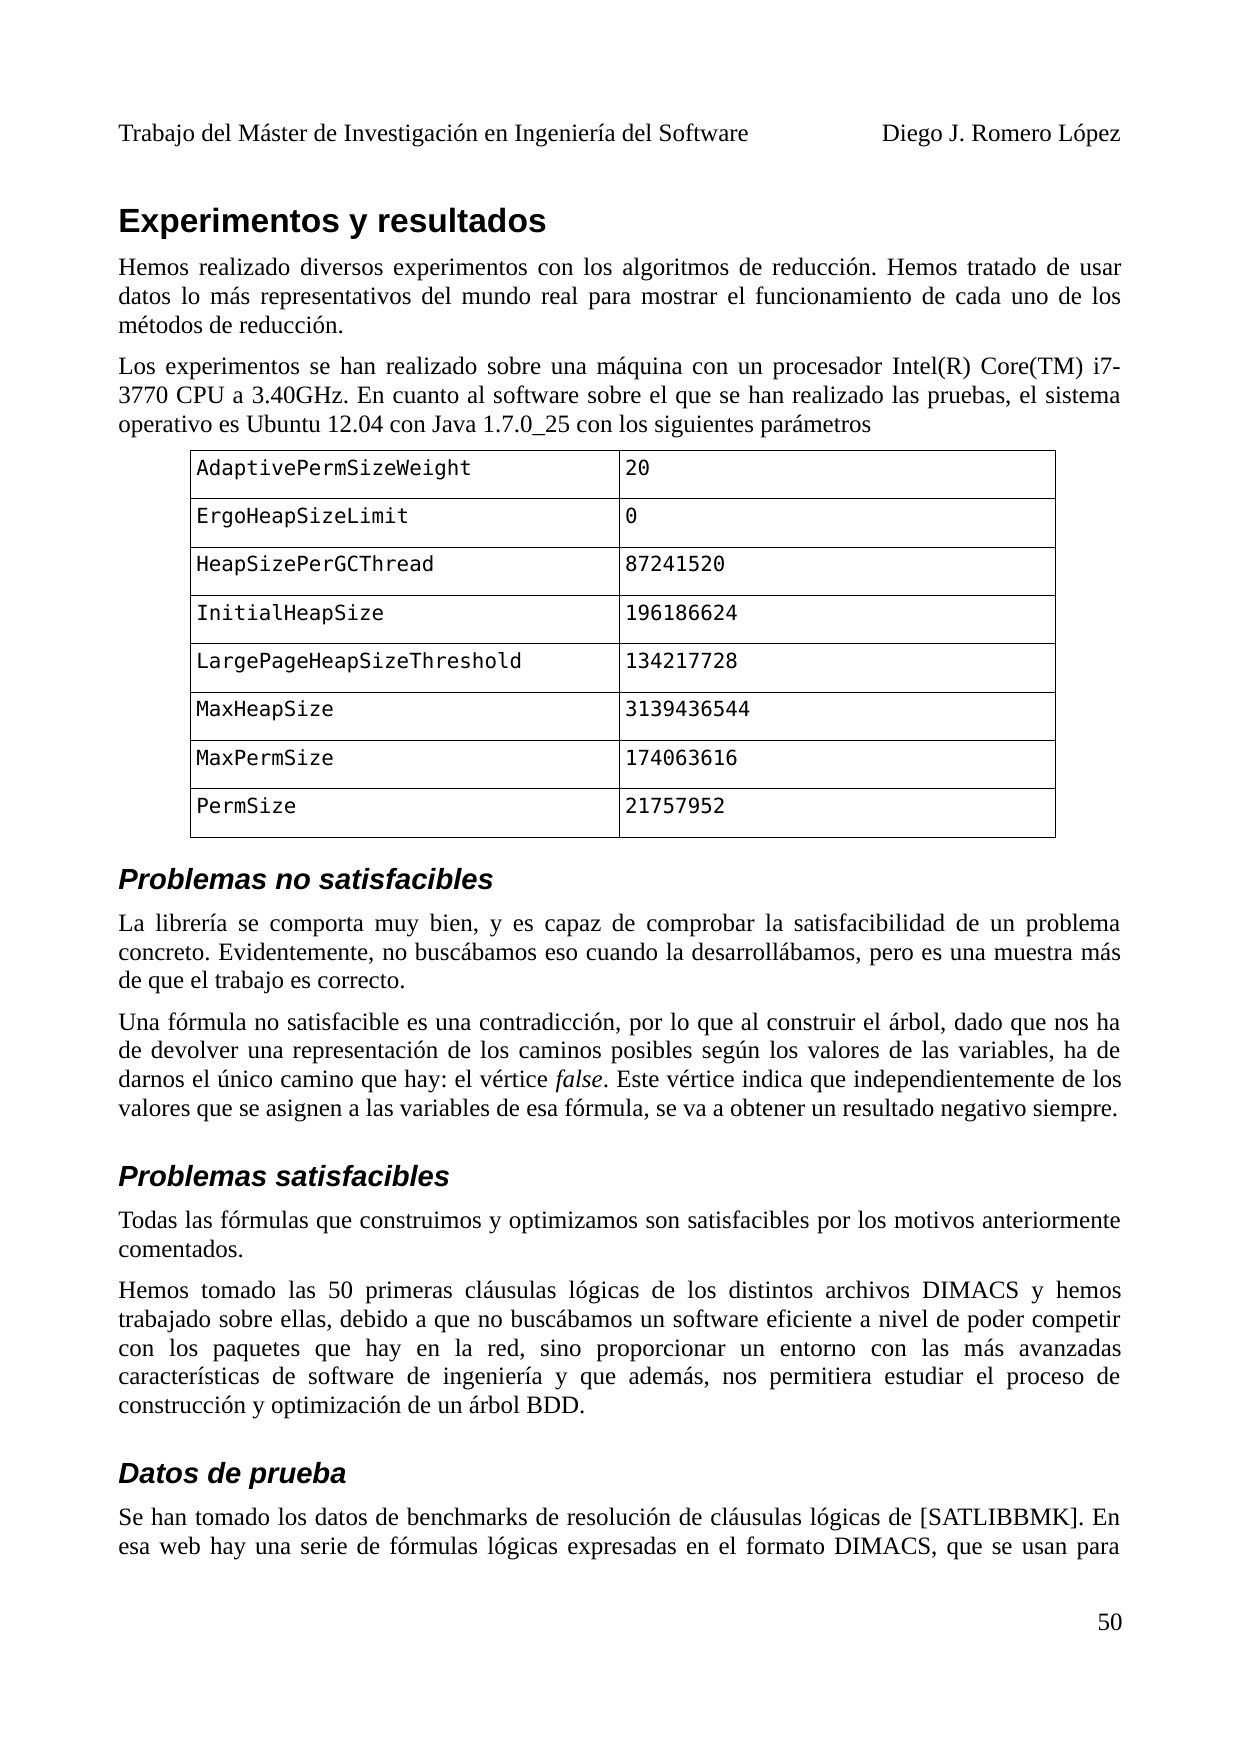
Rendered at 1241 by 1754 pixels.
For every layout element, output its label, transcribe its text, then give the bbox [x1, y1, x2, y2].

table_cell MaxPermSize [191, 741, 619, 788]
table_cell ErgoHeapSizeLimit [191, 499, 619, 547]
text Hemos realizado diversos experimentos con los algoritmos de reducción. Hemos tratado de usar datos lo más representativos del mundo real para mostrar el funcionamiento de cada uno de los métodos de reducción. [118, 252, 1122, 339]
table_cell 196186624 [620, 596, 1055, 643]
subtitle Problemas satisfacibles [118, 1159, 1122, 1193]
text La librería se comporta muy bien, y es capaz de comprobar la satisfacibilidad de un problema concreto. Evidentemente, no buscábamos eso cuando la desarrollábamos, pero es una muestra más de que el trabajo es correcto. [118, 908, 1122, 994]
table_cell HeapSizePerGCThread [191, 548, 619, 595]
table_cell PermSize [191, 789, 619, 837]
table_header 20 [620, 451, 1055, 498]
table_cell MaxHeapSize [191, 693, 619, 740]
table_header AdaptivePermSizeWeight [191, 451, 619, 498]
subtitle Datos de prueba [118, 1456, 1122, 1490]
table_cell 3139436544 [620, 693, 1055, 740]
table_cell 174063616 [620, 741, 1055, 788]
table_cell InitialHeapSize [191, 596, 619, 643]
table_cell 0 [620, 499, 1055, 547]
text Todas las fórmulas que construimos y optimizamos son satisfacibles por los motivos anteriormente comentados. [118, 1205, 1122, 1263]
text Una fórmula no satisfacible es una contradicción, por lo que al construir el árbol, dado que nos ha de devolver una representación de los caminos posibles según los valores de las variables, ha de darnos el único camino que hay: el vértice false. Este vértice indica que independientemente de los valores que se asignen a las variables de esa fórmula, se va a obtener un resultado negativo siempre. [118, 1007, 1122, 1122]
table_cell 87241520 [620, 548, 1055, 595]
table_cell LargePageHeapSizeThreshold [191, 644, 619, 692]
subtitle Problemas no satisfacibles [118, 862, 1122, 895]
table_cell 134217728 [620, 644, 1055, 692]
table_cell 21757952 [620, 789, 1055, 837]
text Hemos tomado las 50 primeras cláusulas lógicas de los distintos archivos DIMACS y hemos trabajado sobre ellas, debido a que no buscábamos un software eficiente a nivel de poder competir con los paquetes que hay en la red, sino proporcionar un entorno con las más avanzadas características de software de ingeniería y que además, nos permitiera estudiar el proceso de construcción y optimización de un árbol BDD. [118, 1275, 1122, 1419]
subtitle Experimentos y resultados [118, 201, 1122, 240]
text Los experimentos se han realizado sobre una máquina con un procesador Intel(R) Core(TM) i7-3770 CPU a 3.40GHz. En cuanto al software sobre el que se han realizado las pruebas, el sistema operativo es Ubuntu 12.04 con Java 1.7.0_25 con los siguientes parámetros [118, 351, 1122, 437]
text Se han tomado los datos de benchmarks de resolución de cláusulas lógicas de [SATLIBBMK]. En esa web hay una serie de fórmulas lógicas expresadas en el formato DIMACS, que se usan para [118, 1502, 1122, 1560]
